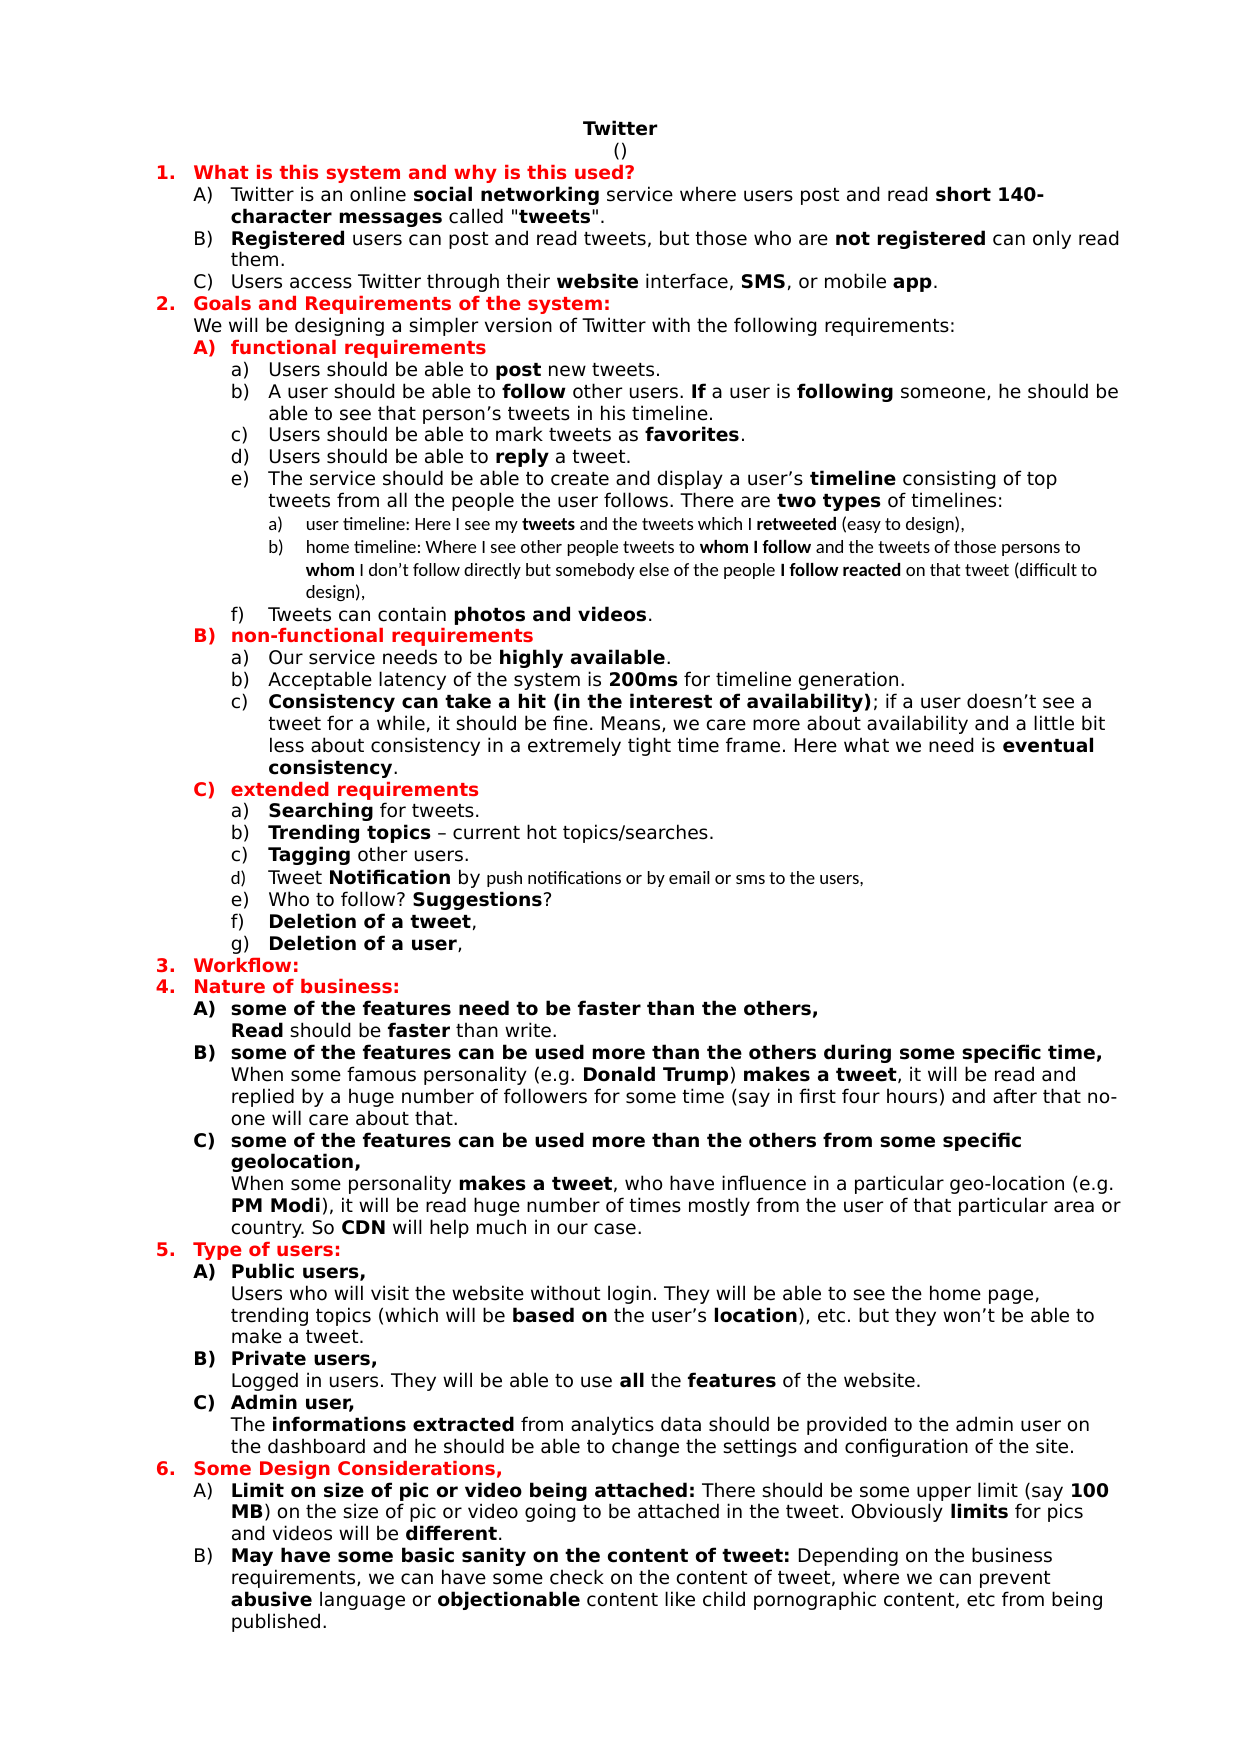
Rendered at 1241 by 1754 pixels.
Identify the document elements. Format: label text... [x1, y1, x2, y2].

list When some famous personality (e.g. Donald Trump) makes a tweet, it will be read and replied by a huge number of followers for some time (say in first four hours) and after that no-one will care about that. [193, 1064, 1122, 1129]
list Nature of business: [156, 976, 1122, 998]
list Goals and Requirements of the system: [156, 293, 1122, 315]
list some of the features can be used more than the others during some specific time, [193, 1042, 1122, 1064]
list Some Design Considerations, [156, 1458, 1122, 1479]
list Who to follow? Suggestions? [231, 889, 1122, 911]
list Limit on size of pic or video being attached: There should be some upper limit (say 100 MB) on the size of pic or video going to be attached in the tweet. Obviously limits for pics and videos will be different. [193, 1479, 1122, 1545]
list some of the features can be used more than the others from some specific geolocation, [193, 1129, 1122, 1173]
list Acceptable latency of the system is 200ms for timeline generation. [231, 669, 1122, 691]
list Type of users: [156, 1239, 1122, 1261]
list Logged in users. They will be able to use all the features of the website. [193, 1370, 1122, 1392]
list Deletion of a tweet, [231, 911, 1122, 933]
list non-functional requirements [193, 625, 1122, 647]
text Twitter [118, 118, 1122, 140]
list Workflow: [156, 954, 1122, 976]
list Trending topics – current hot topics/searches. [231, 822, 1122, 844]
list Admin user, [193, 1392, 1122, 1414]
list Users access Twitter through their website interface, SMS, or mobile app. [193, 271, 1122, 293]
list Deletion of a user, [231, 933, 1122, 954]
list home timeline: Where I see other people tweets to whom I follow and the tweets of those persons to whom I don’t follow directly but somebody else of the people I follow reacted on that tweet (difficult to design), [268, 535, 1122, 603]
list Users should be able to reply a tweet. [231, 446, 1122, 468]
list Registered users can post and read tweets, but those who are not registered can only read them. [193, 227, 1122, 271]
list May have some basic sanity on the content of tweet: Depending on the business requirements, we can have some check on the content of tweet, where we can prevent abusive language or objectionable content like child pornographic content, etc from being published. [193, 1545, 1122, 1633]
list user timeline: Here I see my tweets and the tweets which I retweeted (easy to design), [268, 512, 1122, 535]
list What is this system and why is this used? [156, 162, 1122, 184]
list Users who will visit the website without login. They will be able to see the home page, trending topics (which will be based on the user’s location), etc. but they won’t be able to make a tweet. [193, 1283, 1122, 1348]
list Private users, [193, 1348, 1122, 1370]
list We will be designing a simpler version of Twitter with the following requirements: [156, 315, 1122, 337]
text () [118, 140, 1122, 162]
list Read should be faster than write. [193, 1020, 1122, 1042]
list Users should be able to post new tweets. [231, 359, 1122, 381]
list Public users, [193, 1261, 1122, 1283]
list extended requirements [193, 778, 1122, 800]
list Twitter is an online social networking service where users post and read short 140-character messages called "tweets". [193, 184, 1122, 227]
list The informations extracted from analytics data should be provided to the admin user on the dashboard and he should be able to change the settings and configuration of the site. [193, 1414, 1122, 1458]
list Consistency can take a hit (in the interest of availability); if a user doesn’t see a tweet for a while, it should be fine. Means, we care more about availability and a little bit less about consistency in a extremely tight time frame. Here what we need is eventual consistency. [231, 691, 1122, 778]
list Tweet Notification by push notifications or by email or sms to the users, [231, 866, 1122, 889]
list The service should be able to create and display a user’s timeline consisting of top tweets from all the people the user follows. There are two types of timelines: [231, 468, 1122, 512]
list some of the features need to be faster than the others, [193, 998, 1122, 1020]
list Users should be able to mark tweets as favorites. [231, 424, 1122, 446]
list Our service needs to be highly available. [231, 647, 1122, 669]
list Tweets can contain photos and videos. [231, 603, 1122, 625]
list When some personality makes a tweet, who have influence in a particular geo-location (e.g. PM Modi), it will be read huge number of times mostly from the user of that particular area or country. So CDN will help much in our case. [193, 1173, 1122, 1239]
list functional requirements [193, 337, 1122, 359]
list Searching for tweets. [231, 800, 1122, 822]
list A user should be able to follow other users. If a user is following someone, he should be able to see that person’s tweets in his timeline. [231, 381, 1122, 424]
list Tagging other users. [231, 844, 1122, 866]
